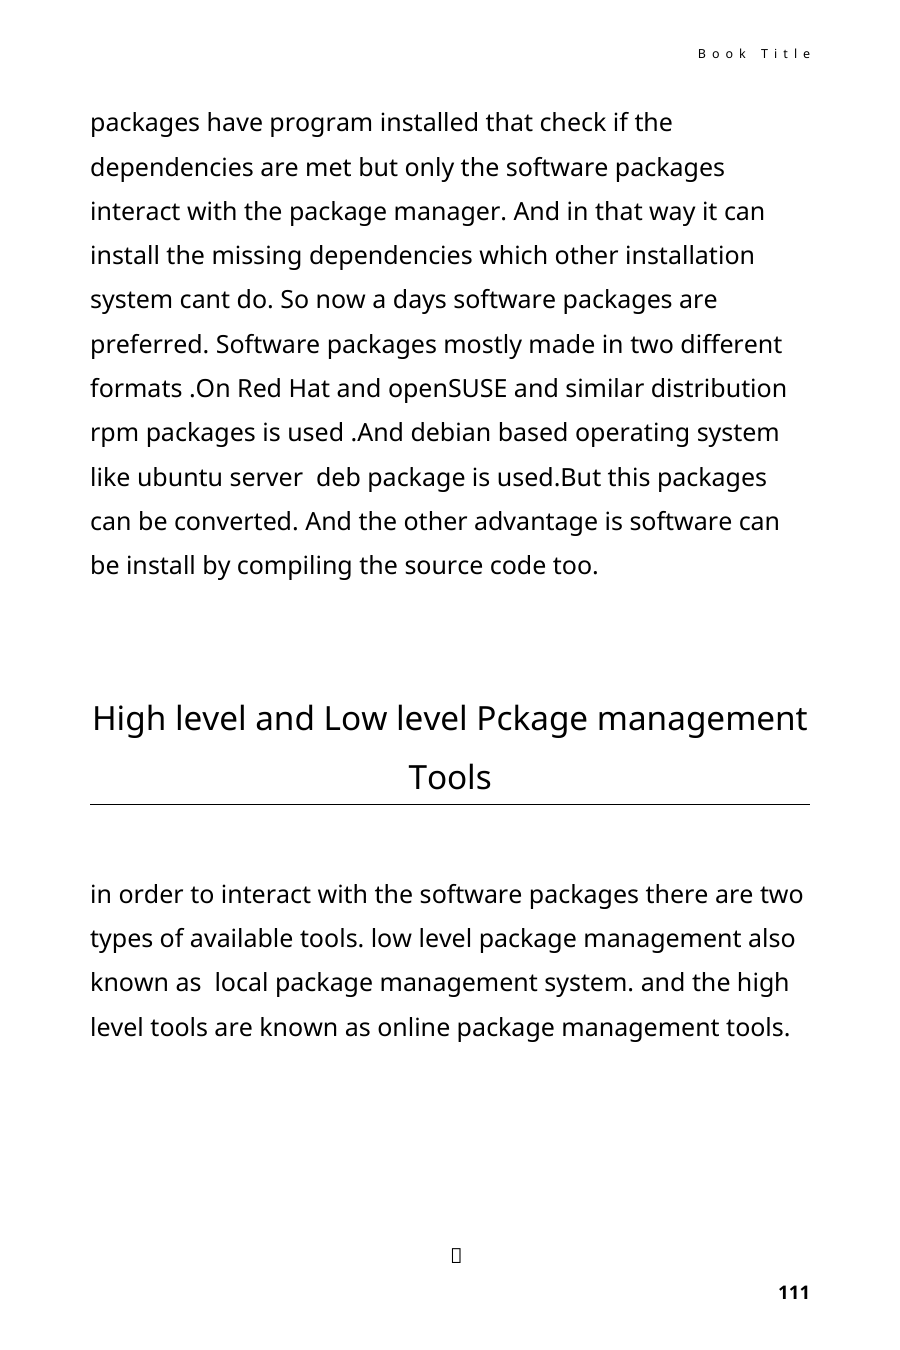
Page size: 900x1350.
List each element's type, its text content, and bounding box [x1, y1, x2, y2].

text in order to interact with the software packages there are two types of available tools. low level package management also known as local package management system. and the high level tools are known as online package management tools. [90, 877, 810, 1043]
text packages have program installed that check if the dependencies are met but only the software packages interact with the package manager. And in that way it can install the missing dependencies which other installation system cant do. So now a days software packages are preferred. Software packages mostly made in two different formats .On Red Hat and openSUSE and similar distribution rpm packages is used .And debian based operating system like ubuntu server deb package is used.But this packages can be converted. And the other advantage is software can be install by compiling the source code too. [90, 105, 810, 582]
text High level and Low level Pckage management Tools [90, 695, 810, 804]
